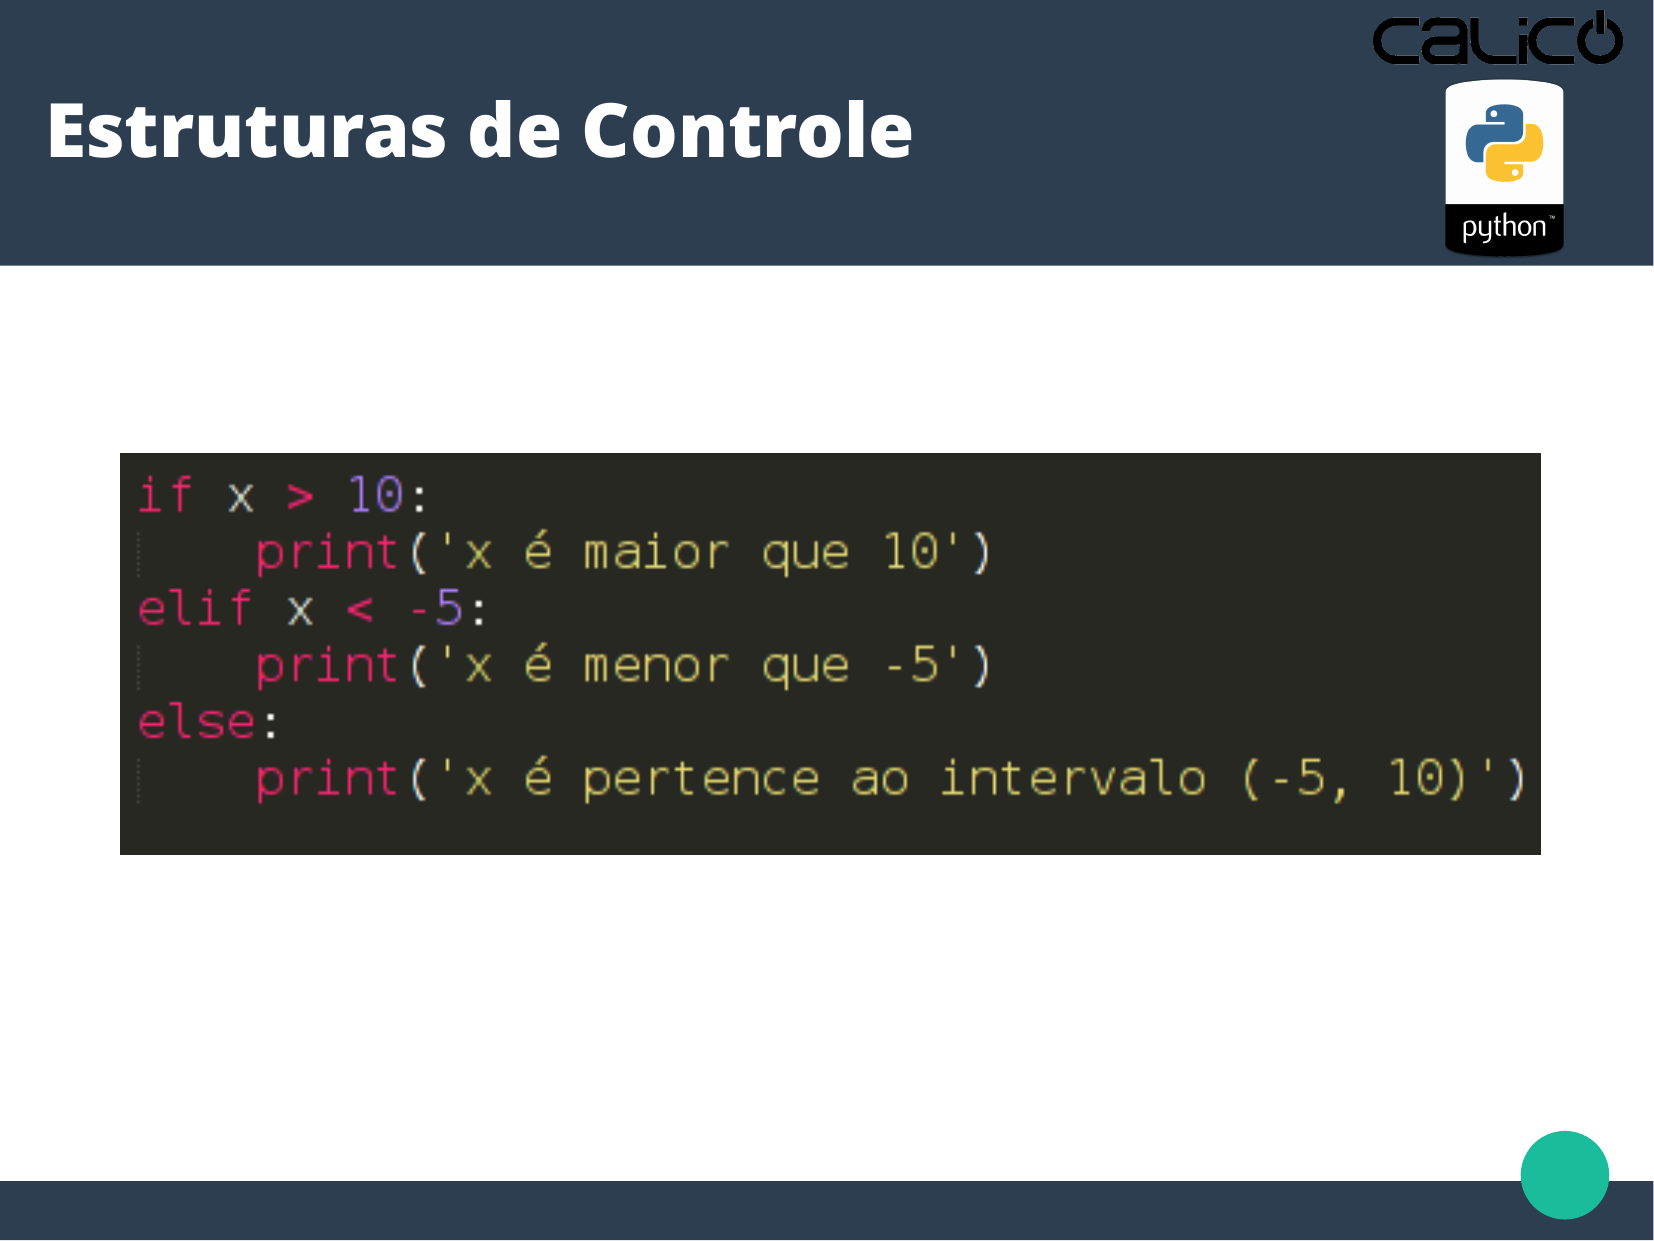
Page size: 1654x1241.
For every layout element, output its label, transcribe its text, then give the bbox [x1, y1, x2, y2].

picture [1364, 0, 1635, 259]
title Estruturas de Controle [45, 49, 1381, 207]
picture [120, 453, 1541, 856]
